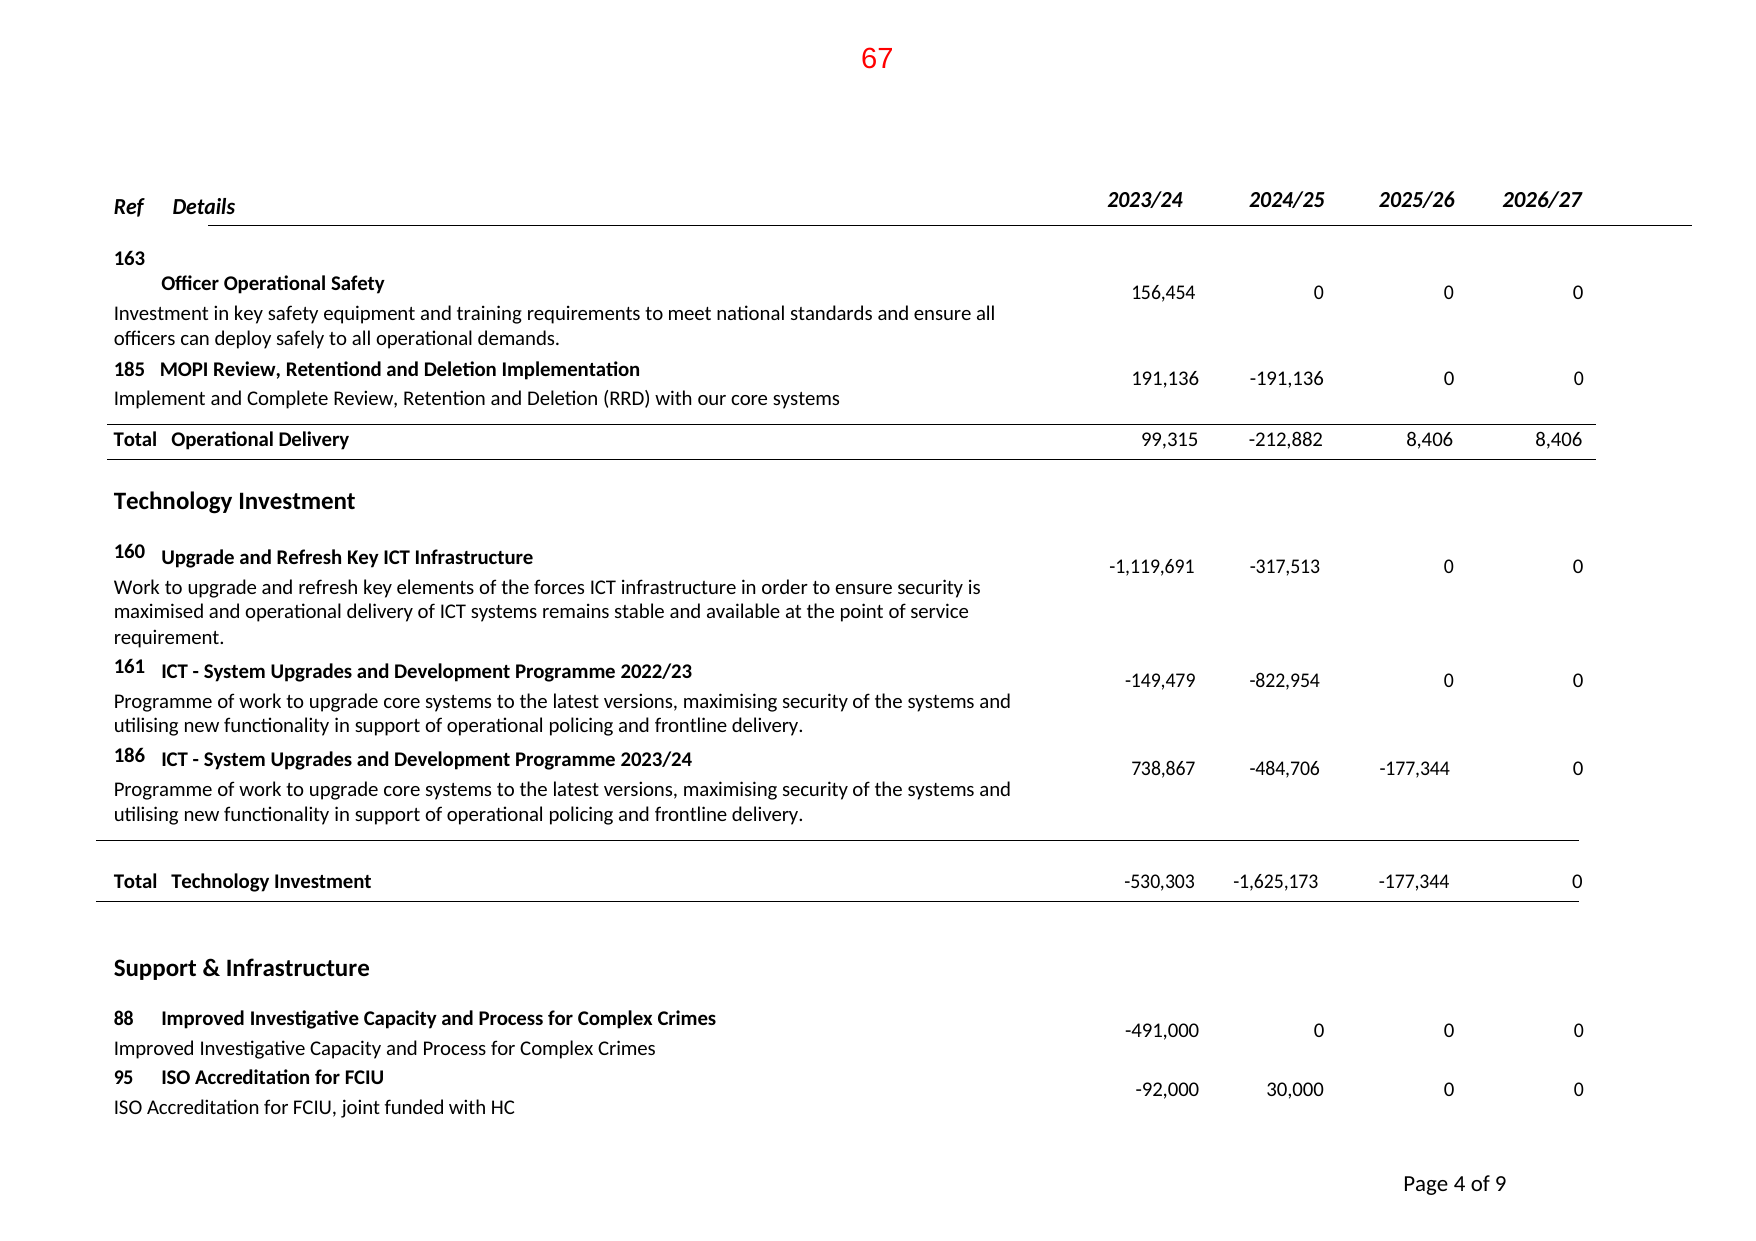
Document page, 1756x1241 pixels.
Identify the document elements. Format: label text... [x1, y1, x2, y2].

table_cell -92,000 [1119, 1061, 1233, 1208]
text 156,454 0 0 0 [1131, 282, 1609, 304]
text 163 [113, 245, 145, 271]
text utilising new functionality in support of operational policing and frontline delivery. [113, 713, 1609, 738]
text Ref Details 2023/24 2024/25 2025/26 2026/27 [113, 186, 1609, 220]
text Technology Investment [113, 485, 1609, 515]
text Improved Investigative Capacity and Process for Complex Crimes [113, 1035, 1119, 1060]
table_header -491,000 [1119, 1011, 1233, 1061]
table_cell -212,882 [1224, 425, 1365, 459]
text Upgrade and Refresh Key ICT Infrastructure [161, 544, 537, 569]
table_cell 99,315 [988, 425, 1224, 459]
table_header 0 [1365, 360, 1494, 390]
text Investment in key safety equipment and training requirements to meet national standards and ensure all [113, 304, 1609, 325]
text ICT - System Upgrades and Development Programme 2023/24 [161, 746, 696, 772]
table_header 185 MOPI Review, Retentiond and Deletion Implementation [107, 360, 988, 390]
table_header 191,136 [988, 360, 1224, 390]
table_cell 30,000 [1233, 1061, 1363, 1208]
table_header 0 [1233, 1011, 1363, 1061]
table_cell [1224, 390, 1365, 424]
table_cell Implement and Complete Review, Retention and Deletion (RRD) with our core systems [107, 390, 988, 424]
text 738,867 -484,706 -177,344 0 [1131, 758, 1609, 780]
table_header 0 [1540, 1011, 1589, 1061]
text 160 [113, 538, 145, 563]
text Support & Infrastructure [113, 952, 1609, 982]
text ICT - System Upgrades and Development Programme 2022/23 [161, 658, 696, 683]
text Programme of work to upgrade core systems to the latest versions, maximising security of the systems and [113, 780, 1609, 801]
text -1,119,691 -317,513 0 0 [1109, 556, 1609, 578]
text -149,479 -822,954 0 0 [1125, 669, 1609, 692]
text officers can deploy safely to all operational demands. [113, 325, 1609, 350]
text utilising new functionality in support of operational policing and frontline delivery. [113, 801, 1609, 826]
text Total Technology Investment -530,303 -1,625,173 -177,344 0 [113, 868, 1609, 893]
table_cell 0 [1540, 1061, 1589, 1208]
text Work to upgrade and refresh key elements of the forces ICT infrastructure in order to ensure security is [113, 578, 1609, 599]
text Programme of work to upgrade core systems to the latest versions, maximising security of the systems and [113, 692, 1609, 713]
table_cell 8,406 [1365, 425, 1494, 459]
text 186 [113, 742, 145, 767]
table_cell [1365, 390, 1494, 424]
table_cell [1495, 390, 1596, 424]
table_header 0 [1495, 360, 1596, 390]
table_cell 8,406 [1495, 425, 1596, 459]
table_cell [988, 390, 1224, 424]
table_cell 0 Page 4 of 9 [1364, 1061, 1539, 1208]
text Officer Operational Safety [161, 270, 387, 296]
text 88 Improved Investigative Capacity and Process for Complex Crimes [113, 1005, 1609, 1208]
text maximised and operational delivery of ICT systems remains stable and available at the point of service requirement. [113, 599, 1074, 649]
text 161 [113, 654, 145, 679]
table_header -191,136 [1224, 360, 1365, 390]
text ISO Accreditation for FCIU, joint funded with HC [113, 1094, 1119, 1119]
table_cell Total Operational Delivery [107, 425, 988, 459]
table_header 0 [1364, 1011, 1539, 1061]
text 95 ISO Accreditation for FCIU [113, 1064, 1119, 1090]
